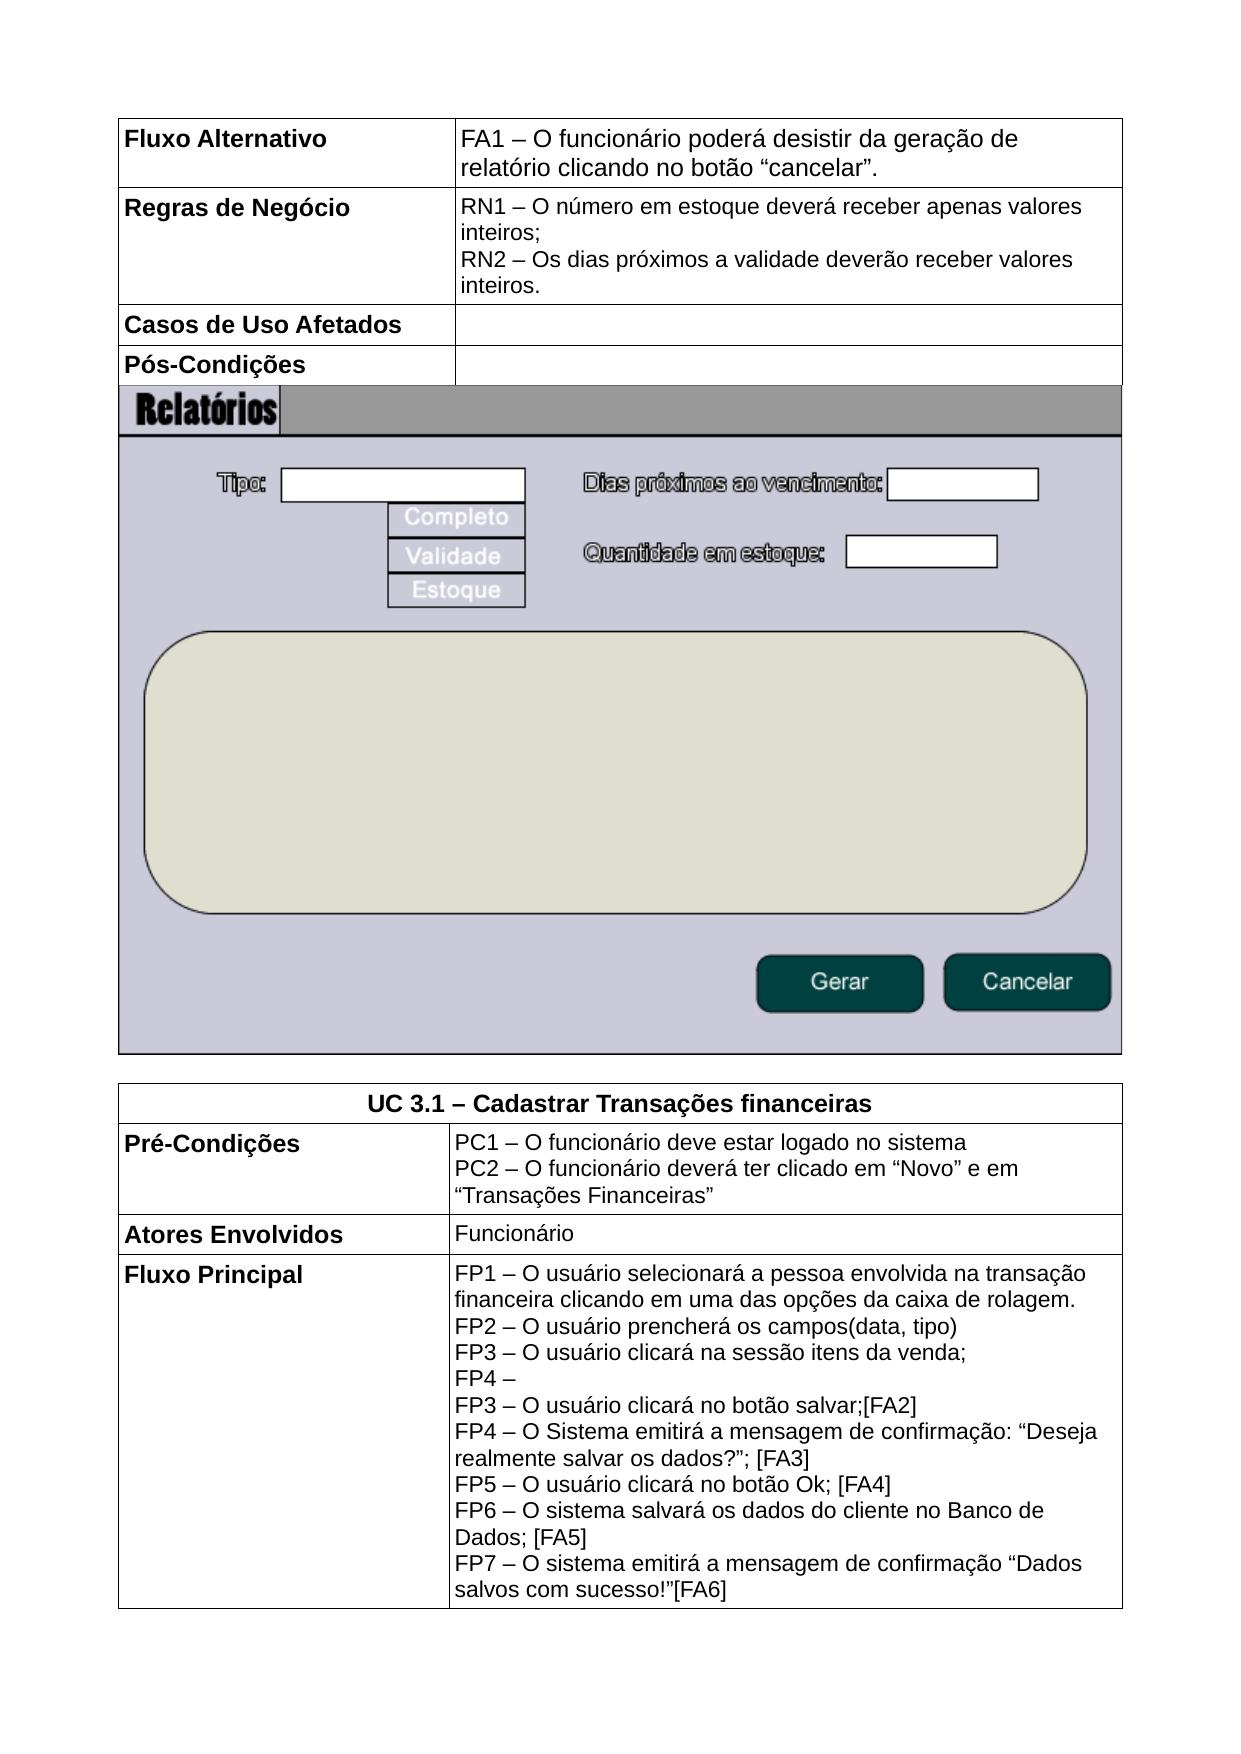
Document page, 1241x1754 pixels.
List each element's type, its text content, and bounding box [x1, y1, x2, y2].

table_header UC 3.1 – Cadastrar Transações financeiras [119, 1084, 1122, 1123]
picture [118, 385, 1123, 1055]
table_cell Pré-Condições [119, 1124, 449, 1214]
table_cell [456, 305, 1122, 344]
table_cell [456, 346, 1122, 385]
table_cell FP1 – O usuário selecionará a pessoa envolvida na transação financeira clicando em uma das opções da caixa de rolagem. FP2 – O usuário prencherá os campos(data, tipo) FP3 – O usuário clicará na sessão itens da venda; FP4 – FP3 – O usuário clicará no botão salvar;[FA2] FP4 – O Sistema emitirá a mensagem de confirmação: “Deseja realmente salvar os dados?”; [FA3] FP5 – O usuário clicará no botão Ok; [FA4] FP6 – O sistema salvará os dados do cliente no Banco de Dados; [FA5] FP7 – O sistema emitirá a mensagem de confirmação “Dados salvos com sucesso!”[FA6] [450, 1255, 1122, 1608]
table_cell PC1 – O funcionário deve estar logado no sistema PC2 – O funcionário deverá ter clicado em “Novo” e em “Transações Financeiras” [450, 1124, 1122, 1214]
table_cell Fluxo Principal [119, 1255, 449, 1608]
table_cell Funcionário [450, 1215, 1122, 1254]
table_cell Fluxo Alternativo [119, 119, 455, 187]
table_cell FA1 – O funcionário poderá desistir da geração de relatório clicando no botão “cancelar”. [456, 119, 1122, 187]
table_cell Atores Envolvidos [119, 1215, 449, 1254]
table_cell Casos de Uso Afetados [119, 305, 455, 344]
table_cell Pós-Condições [119, 346, 455, 385]
table_cell RN1 – O número em estoque deverá receber apenas valores inteiros; RN2 – Os dias próximos a validade deverão receber valores inteiros. [456, 188, 1122, 304]
table_cell Regras de Negócio [119, 188, 455, 304]
